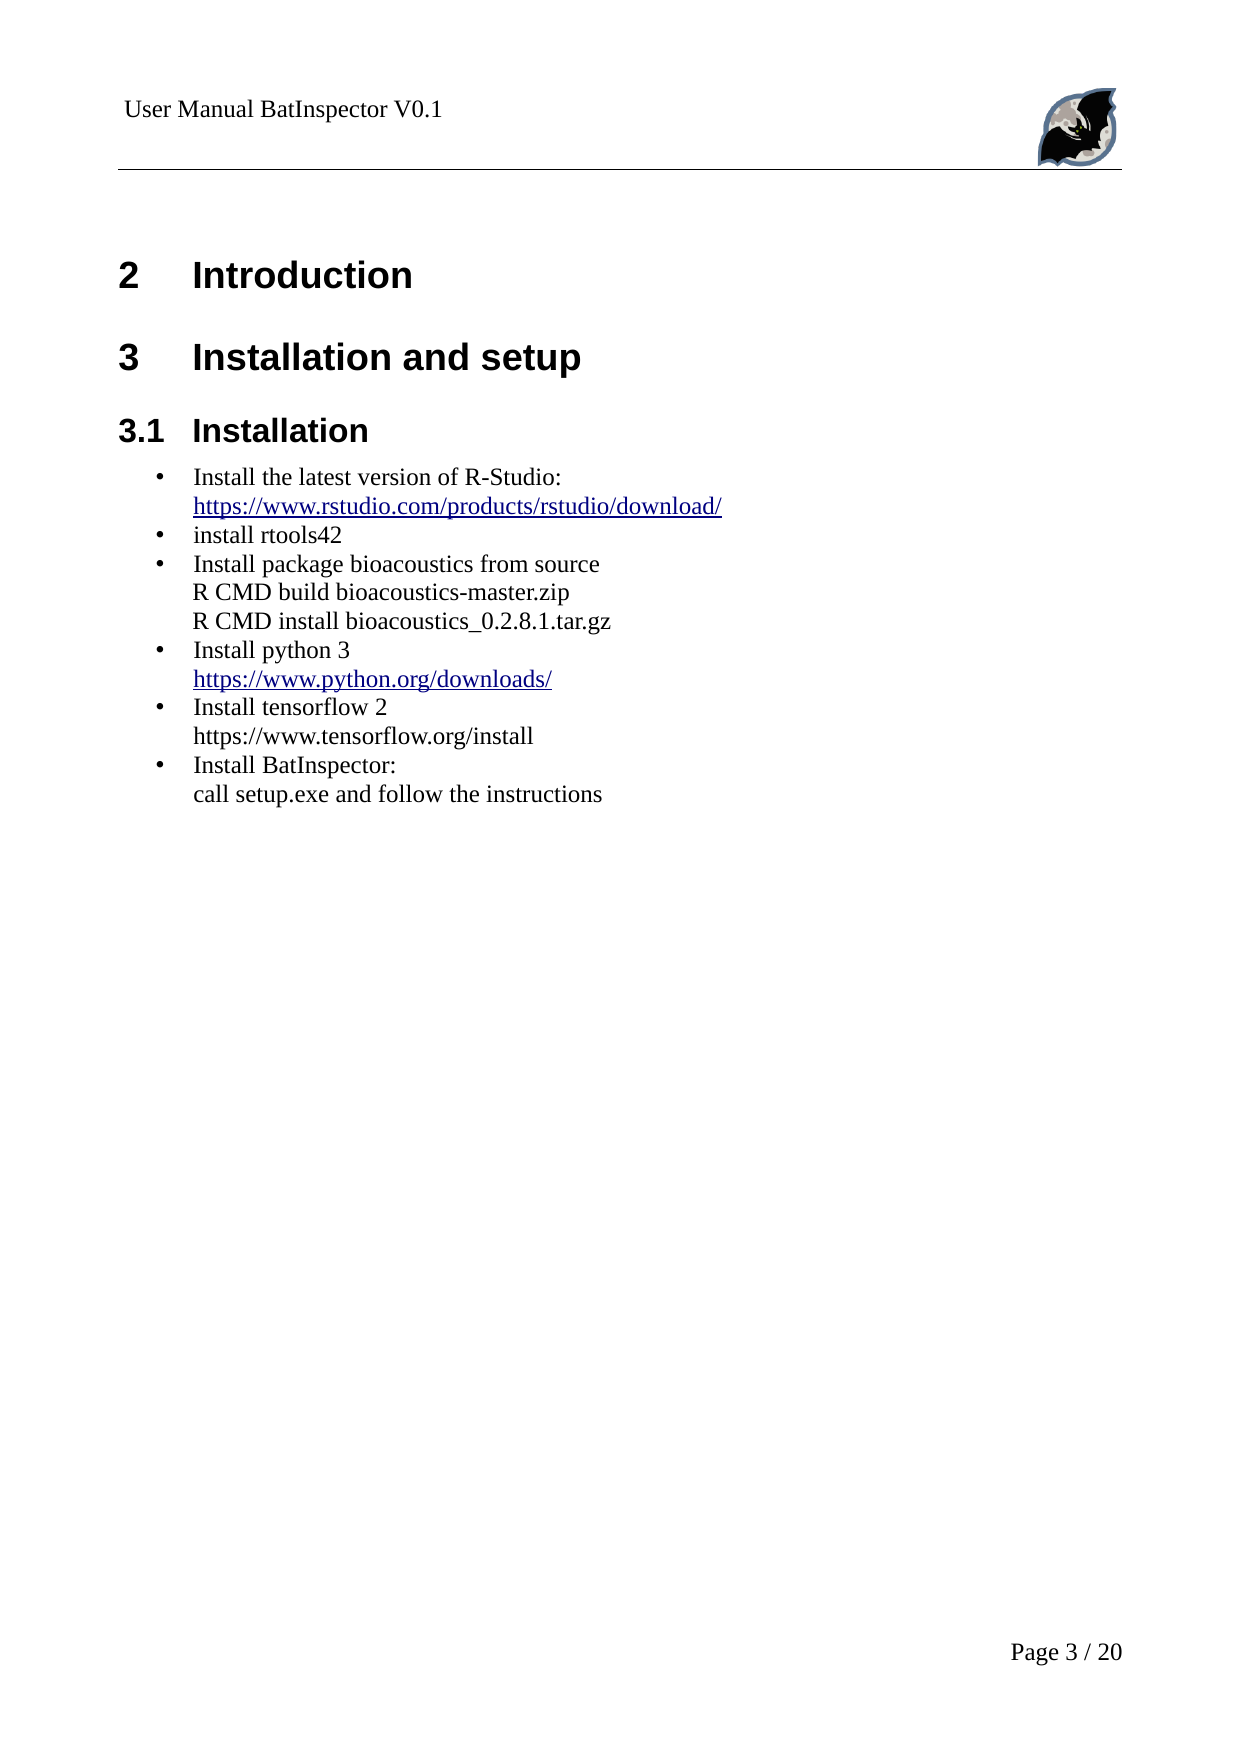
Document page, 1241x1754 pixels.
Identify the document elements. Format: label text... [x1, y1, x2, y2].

list Install tensorflow 2 https://www.tensorflow.org/install [156, 692, 1122, 750]
list Install python 3 https://www.python.org/downloads/ [156, 635, 1122, 692]
text R CMD install bioacoustics_0.2.8.1.tar.gz [118, 606, 1122, 635]
subtitle Installation [118, 411, 1122, 450]
list install rtools42 [156, 520, 1122, 549]
text R CMD build bioacoustics-master.zip [118, 577, 1122, 606]
subtitle Installation and setup [118, 334, 1122, 378]
list Install the latest version of R-Studio: https://www.rstudio.com/products/rstudio/download/ [156, 462, 1122, 520]
picture [1037, 88, 1117, 167]
list Install BatInspector: call setup.exe and follow the instructions [156, 750, 1122, 807]
subtitle Introduction [118, 253, 1122, 297]
list Install package bioacoustics from source [156, 549, 1122, 577]
